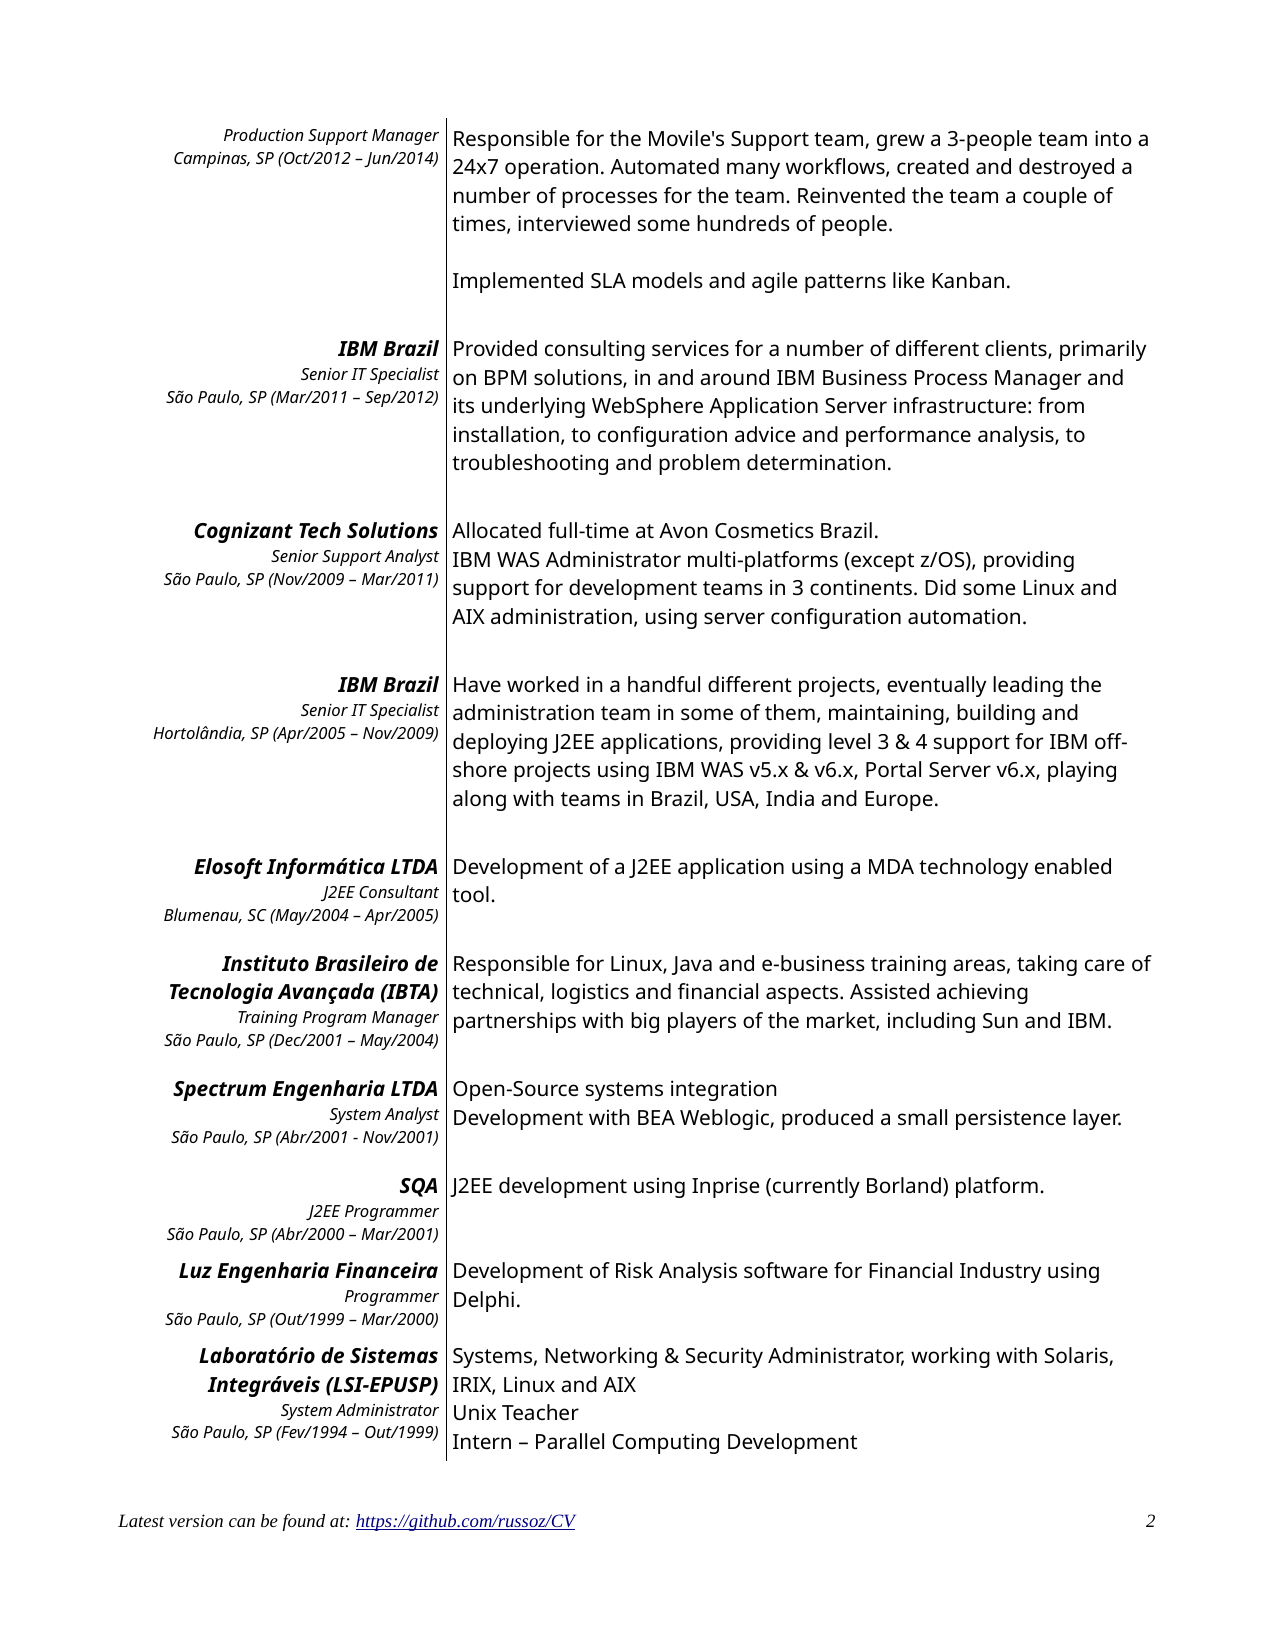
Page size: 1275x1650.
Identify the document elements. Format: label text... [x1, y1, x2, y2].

table_cell Open-Source systems integration Development with BEA Weblogic, produced a small persistence layer. [447, 1069, 1157, 1165]
table_cell Provided consulting services for a number of different clients, primarily on BPM solutions, in and around IBM Business Process Manager and its underlying WebSphere Application Server infrastructure: from installation, to configuration advice and performance analysis, to troubleshooting and problem determination. [447, 329, 1157, 511]
table_cell Cognizant Tech Solutions Senior Support Analyst São Paulo, SP (Nov/2009 – Mar/2011) [118, 511, 446, 664]
table_cell Instituto Brasileiro de Tecnologia Avançada (IBTA) Training Program Manager São Paulo, SP (Dec/2001 – May/2004) [118, 943, 446, 1068]
table_cell Development of a J2EE application using a MDA technology enabled tool. [447, 846, 1157, 943]
table_cell SQA J2EE Programmer São Paulo, SP (Abr/2000 – Mar/2001) [118, 1165, 446, 1251]
table_cell Elosoft Informática LTDA J2EE Consultant Blumenau, SC (May/2004 – Apr/2005) [118, 846, 446, 943]
table_cell Responsible for the Movile's Support team, grew a 3-people team into a 24x7 operation. Automated many workflows, created and destroyed a number of processes for the team. Reinvented the team a couple of times, interviewed some hundreds of people. Implemented SLA models and agile patterns like Kanban. [447, 118, 1157, 329]
table_cell Luz Engenharia Financeira Programmer São Paulo, SP (Out/1999 – Mar/2000) [118, 1251, 446, 1336]
table_cell Responsible for Linux, Java and e-business training areas, taking care of technical, logistics and financial aspects. Assisted achieving partnerships with big players of the market, including Sun and IBM. [447, 943, 1157, 1068]
table_cell Have worked in a handful different projects, eventually leading the administration team in some of them, maintaining, building and deploying J2EE applications, providing level 3 & 4 support for IBM off-shore projects using IBM WAS v5.x & v6.x, Portal Server v6.x, playing along with teams in Brazil, USA, India and Europe. [447, 664, 1157, 846]
table_cell Allocated full-time at Avon Cosmetics Brazil. IBM WAS Administrator multi-platforms (except z/OS), providing support for development teams in 3 continents. Did some Linux and AIX administration, using server configuration automation. [447, 511, 1157, 664]
table_cell Spectrum Engenharia LTDA System Analyst São Paulo, SP (Abr/2001 - Nov/2001) [118, 1069, 446, 1165]
table_cell J2EE development using Inprise (currently Borland) platform. [447, 1165, 1157, 1251]
table_cell Systems, Networking & Security Administrator, working with Solaris, IRIX, Linux and AIX Unix Teacher Intern – Parallel Computing Development [447, 1336, 1157, 1461]
table_cell Laboratório de Sistemas Integráveis (LSI-EPUSP) System Administrator São Paulo, SP (Fev/1994 – Out/1999) [118, 1336, 446, 1461]
table_cell Production Support Manager Campinas, SP (Oct/2012 – Jun/2014) [118, 118, 446, 329]
table_cell Development of Risk Analysis software for Financial Industry using Delphi. [447, 1251, 1157, 1336]
table_cell IBM Brazil Senior IT Specialist Hortolândia, SP (Apr/2005 – Nov/2009) [118, 664, 446, 846]
table_cell IBM Brazil Senior IT Specialist São Paulo, SP (Mar/2011 – Sep/2012) [118, 329, 446, 511]
